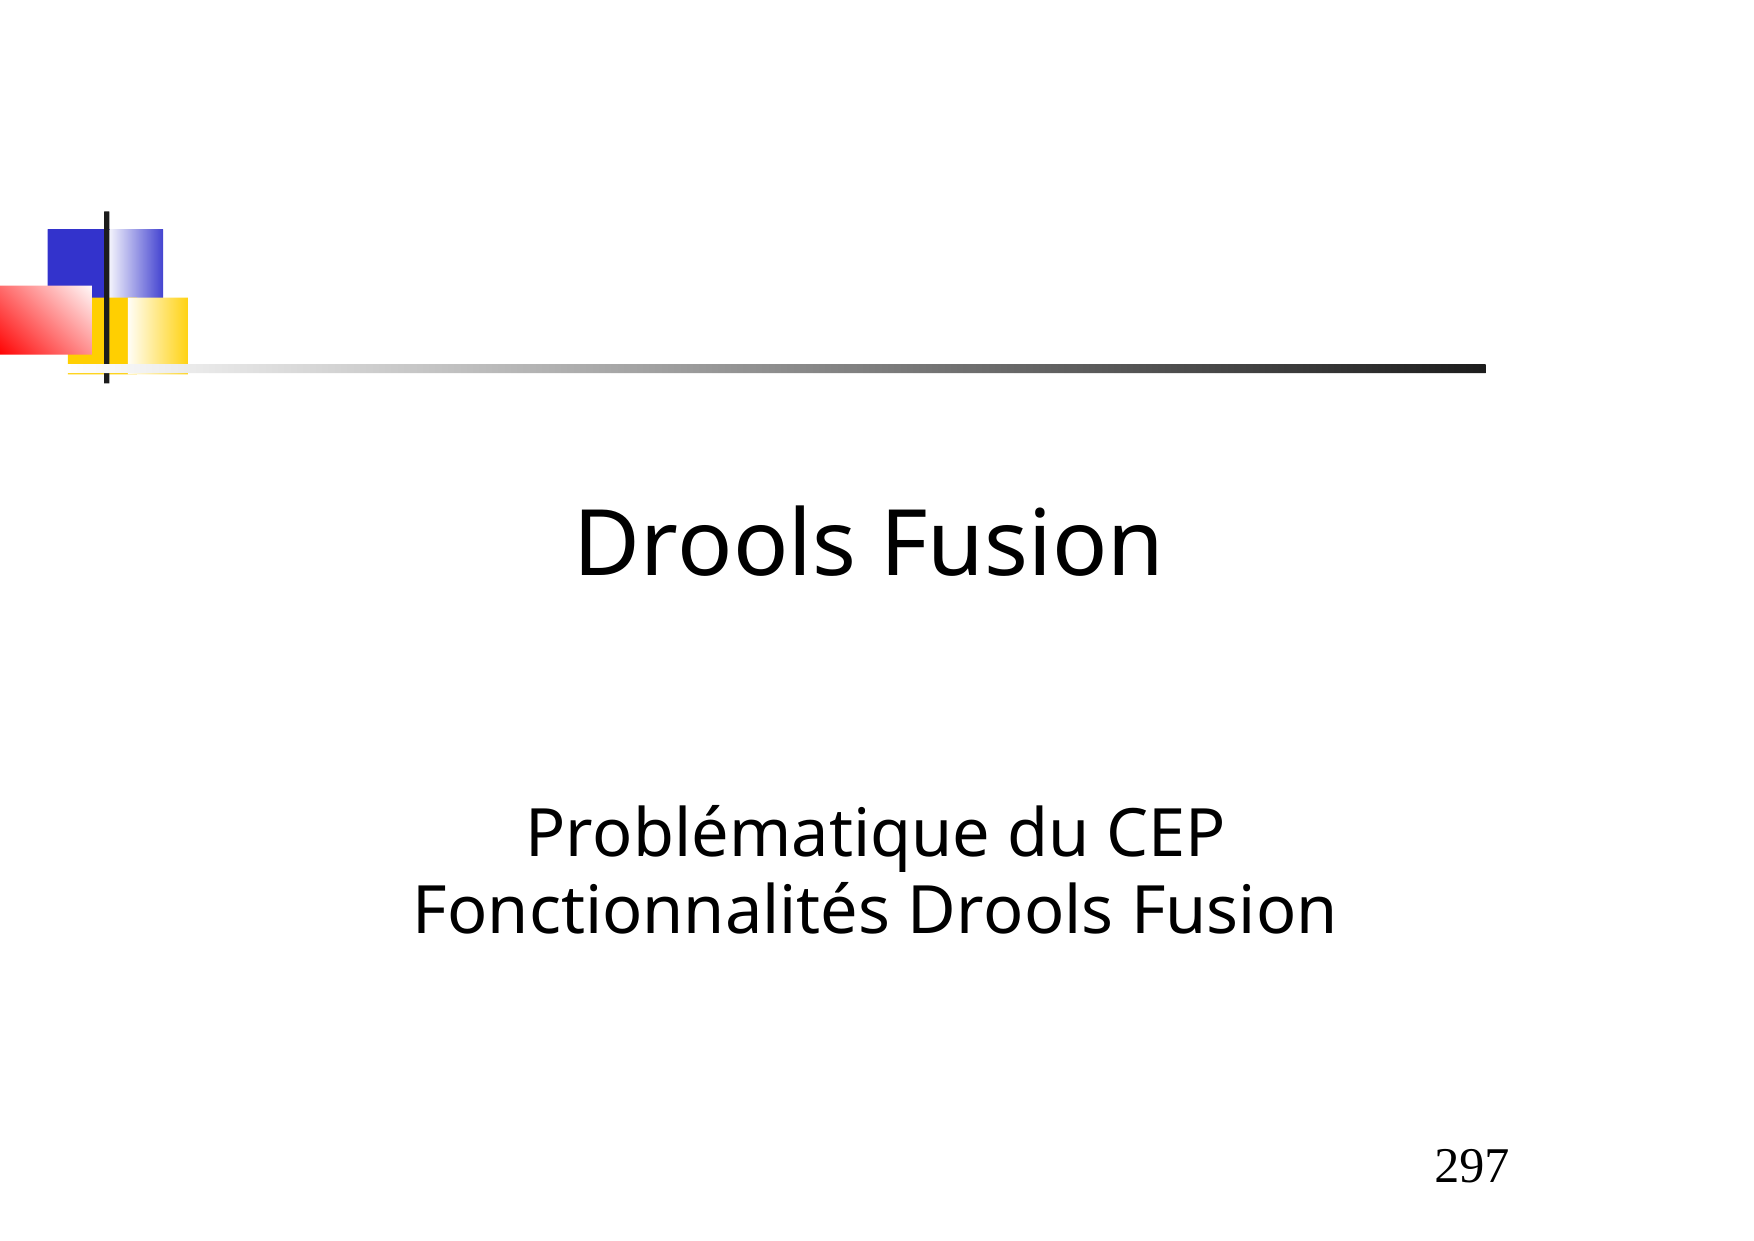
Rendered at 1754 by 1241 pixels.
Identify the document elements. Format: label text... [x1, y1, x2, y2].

title Drools Fusion [172, 437, 1566, 650]
subtitle Problématique du CEP Fonctionnalités Drools Fusion [179, 679, 1572, 1066]
